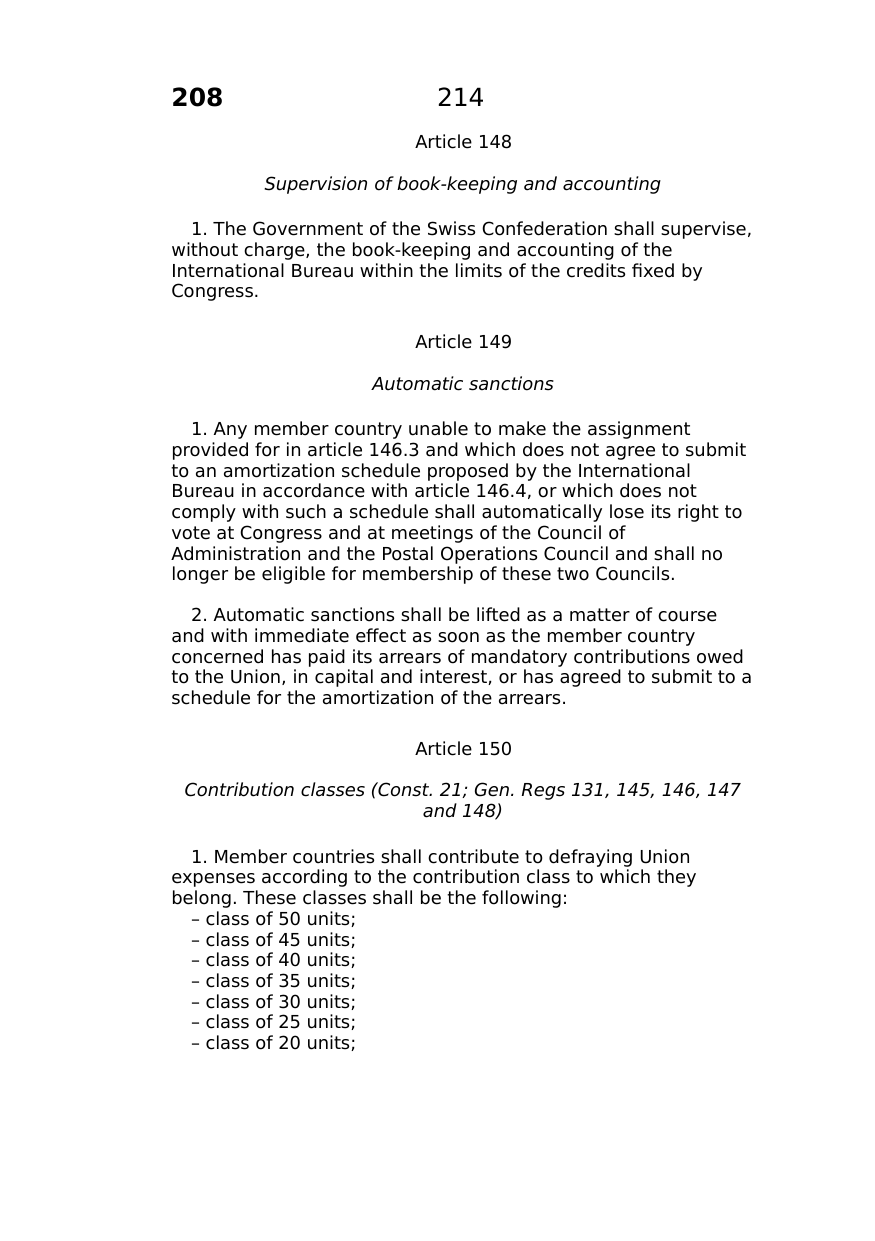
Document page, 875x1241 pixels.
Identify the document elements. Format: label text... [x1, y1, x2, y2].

subtitle Article 150 Contribution classes (Const. 21; Gen. Regs 131, 145, 146, 147 and 148) [171, 739, 756, 822]
text 1. Any member country unable to make the assignment provided for in article 146.3 and which does not agree to submit to an amortization schedule proposed by the International Bureau in accordance with article 146.4, or which does not comply with such a schedule shall automatically lose its right to vote at Congress and at meetings of the Council of Administration and the Postal Operations Council and shall no longer be eligible for membership of these two Councils. [171, 419, 756, 585]
text – class of 35 units; [171, 971, 756, 992]
text 2. Automatic sanctions shall be lifted as a matter of course and with immediate effect as soon as the member country concerned has paid its arrears of mandatory contributions owed to the Union, in capital and interest, or has agreed to submit to a schedule for the amortization of the arrears. [171, 605, 756, 709]
text – class of 45 units; [171, 929, 756, 950]
text 1. Member countries shall contribute to defraying Union expenses according to the contribution class to which they belong. These classes shall be the following: [171, 847, 756, 909]
subtitle Article 149 Automatic sanctions [171, 332, 756, 394]
text – class of 30 units; [171, 992, 756, 1012]
text – class of 20 units; [171, 1033, 756, 1054]
subtitle Article 148 Supervision of book-keeping and accounting [171, 132, 756, 194]
text – class of 50 units; [171, 909, 756, 929]
text 1. The Government of the Swiss Confederation shall supervise, without charge, the book-keeping and accounting of the International Bureau within the limits of the credits fixed by Congress. [171, 219, 756, 302]
text – class of 25 units; [171, 1012, 756, 1033]
text – class of 40 units; [171, 950, 756, 971]
